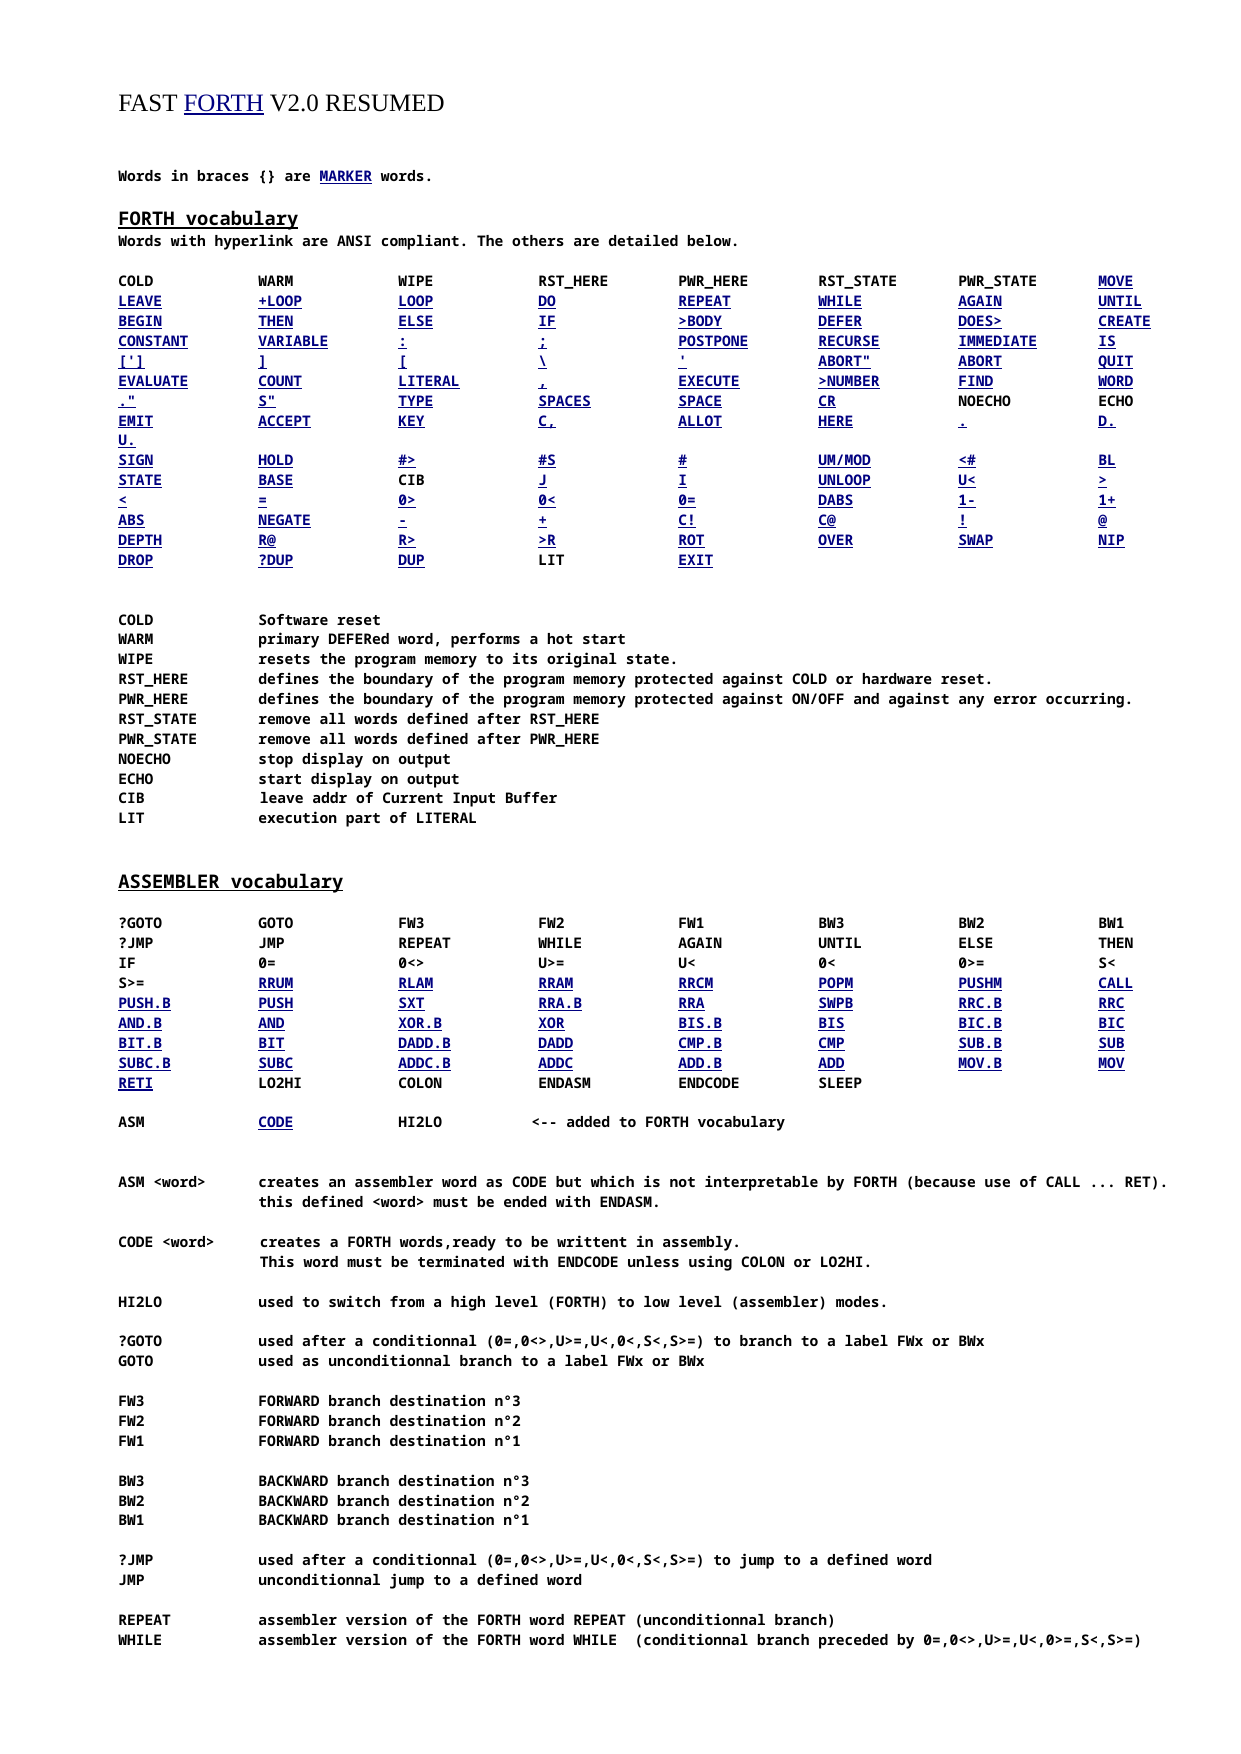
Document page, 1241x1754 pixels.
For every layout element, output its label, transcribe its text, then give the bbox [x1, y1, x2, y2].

text ECHO start display on output [118, 768, 1181, 788]
text HI2LO used to switch from a high level (FORTH) to low level (assembler) modes. [118, 1291, 1181, 1311]
text AND.B AND XOR.B XOR BIS.B BIS BIC.B BIC [118, 1013, 1181, 1033]
text COLD Software reset [118, 609, 1181, 629]
text PWR_STATE remove all words defined after PWR_HERE [118, 729, 1181, 748]
text CODE <word> creates a FORTH words,ready to be writtent in assembly. [118, 1232, 1181, 1252]
text BW1 BACKWARD branch destination n°1 [118, 1510, 1181, 1530]
text BIT.B BIT DADD.B DADD CMP.B CMP SUB.B SUB [118, 1033, 1181, 1053]
text this defined <word> must be ended with ENDASM. [118, 1192, 1181, 1212]
text JMP unconditionnal jump to a defined word [118, 1570, 1181, 1590]
text CIB leave addr of Current Input Buffer [118, 788, 1181, 808]
text BW3 BACKWARD branch destination n°3 [118, 1470, 1181, 1490]
text ?JMP used after a conditionnal (0=,0<>,U>=,U<,0<,S<,S>=) to jump to a defined word [118, 1550, 1181, 1570]
text WARM primary DEFERed word, performs a hot start [118, 629, 1181, 649]
text COLD WARM WIPE RST_HERE PWR_HERE RST_STATE PWR_STATE MOVE LEAVE +LOOP LOOP DO REPEAT WHILE AGAIN UNTIL BEGIN THEN ELSE IF >BODY DEFER DOES> CREATE CONSTANT VARIABLE : ; POSTPONE RECURSE IMMEDIATE IS ['] ] [ \ ' ABORT" ABORT QUIT EVALUATE COUNT LITERAL , EXECUTE >NUMBER FIND WORD ." S" TYPE SPACES SPACE CR NOECHO ECHO EMIT ACCEPT KEY C, ALLOT HERE . D. U. [118, 271, 1181, 450]
text Words with hyperlink are ANSI compliant. The others are detailed below. [118, 231, 1181, 251]
text WIPE resets the program memory to its original state. [118, 649, 1181, 669]
text This word must be terminated with ENDCODE unless using COLON or LO2HI. [118, 1252, 1181, 1271]
text ASSEMBLER vocabulary [118, 868, 1181, 893]
text WHILE assembler version of the FORTH word WHILE (conditionnal branch preceded by 0=,0<>,U>=,U<,0>=,S<,S>=) [118, 1629, 1181, 1649]
text GOTO used as unconditionnal branch to a label FWx or BWx [118, 1351, 1181, 1371]
text PUSH.B PUSH SXT RRA.B RRA SWPB RRC.B RRC [118, 993, 1181, 1013]
text PWR_HERE defines the boundary of the program memory protected against ON/OFF and against any error occurring. [118, 689, 1181, 709]
text Words in braces {} are MARKER words. [118, 166, 1181, 186]
text S>= RRUM RLAM RRAM RRCM POPM PUSHM CALL [118, 973, 1181, 993]
text NOECHO stop display on output [118, 748, 1181, 768]
text SUBC.B SUBC ADDC.B ADDC ADD.B ADD MOV.B MOV [118, 1053, 1181, 1072]
text IF 0= 0<> U>= U< 0< 0>= S< [118, 953, 1181, 973]
text REPEAT assembler version of the FORTH word REPEAT (unconditionnal branch) [118, 1610, 1181, 1629]
text BW2 BACKWARD branch destination n°2 [118, 1490, 1181, 1510]
text RST_STATE remove all words defined after RST_HERE [118, 709, 1181, 729]
text ASM CODE HI2LO <-- added to FORTH vocabulary [118, 1112, 1181, 1132]
text ?JMP JMP REPEAT WHILE AGAIN UNTIL ELSE THEN [118, 933, 1181, 953]
text FW2 FORWARD branch destination n°2 [118, 1411, 1181, 1431]
text FORTH vocabulary [118, 206, 1181, 231]
text ?GOTO GOTO FW3 FW2 FW1 BW3 BW2 BW1 [118, 913, 1181, 933]
text FW1 FORWARD branch destination n°1 [118, 1431, 1181, 1451]
text FW3 FORWARD branch destination n°3 [118, 1391, 1181, 1411]
text SIGN HOLD #> #S # UM/MOD <# BL STATE BASE CIB J I UNLOOP U< > < = 0> 0< 0= DABS 1- 1+ ABS NEGATE - + C! C@ ! @ DEPTH R@ R> >R ROT OVER SWAP NIP DROP ?DUP DUP LIT EXIT [118, 450, 1181, 569]
text FAST FORTH V2.0 RESUMED [118, 88, 1181, 117]
text ?GOTO used after a conditionnal (0=,0<>,U>=,U<,0<,S<,S>=) to branch to a label FWx or BWx [118, 1331, 1181, 1351]
text RST_HERE defines the boundary of the program memory protected against COLD or hardware reset. [118, 669, 1181, 689]
text LIT execution part of LITERAL [118, 808, 1181, 828]
text RETI LO2HI COLON ENDASM ENDCODE SLEEP [118, 1072, 1181, 1092]
text ASM <word> creates an assembler word as CODE but which is not interpretable by FORTH (because use of CALL ... RET). [118, 1172, 1181, 1192]
